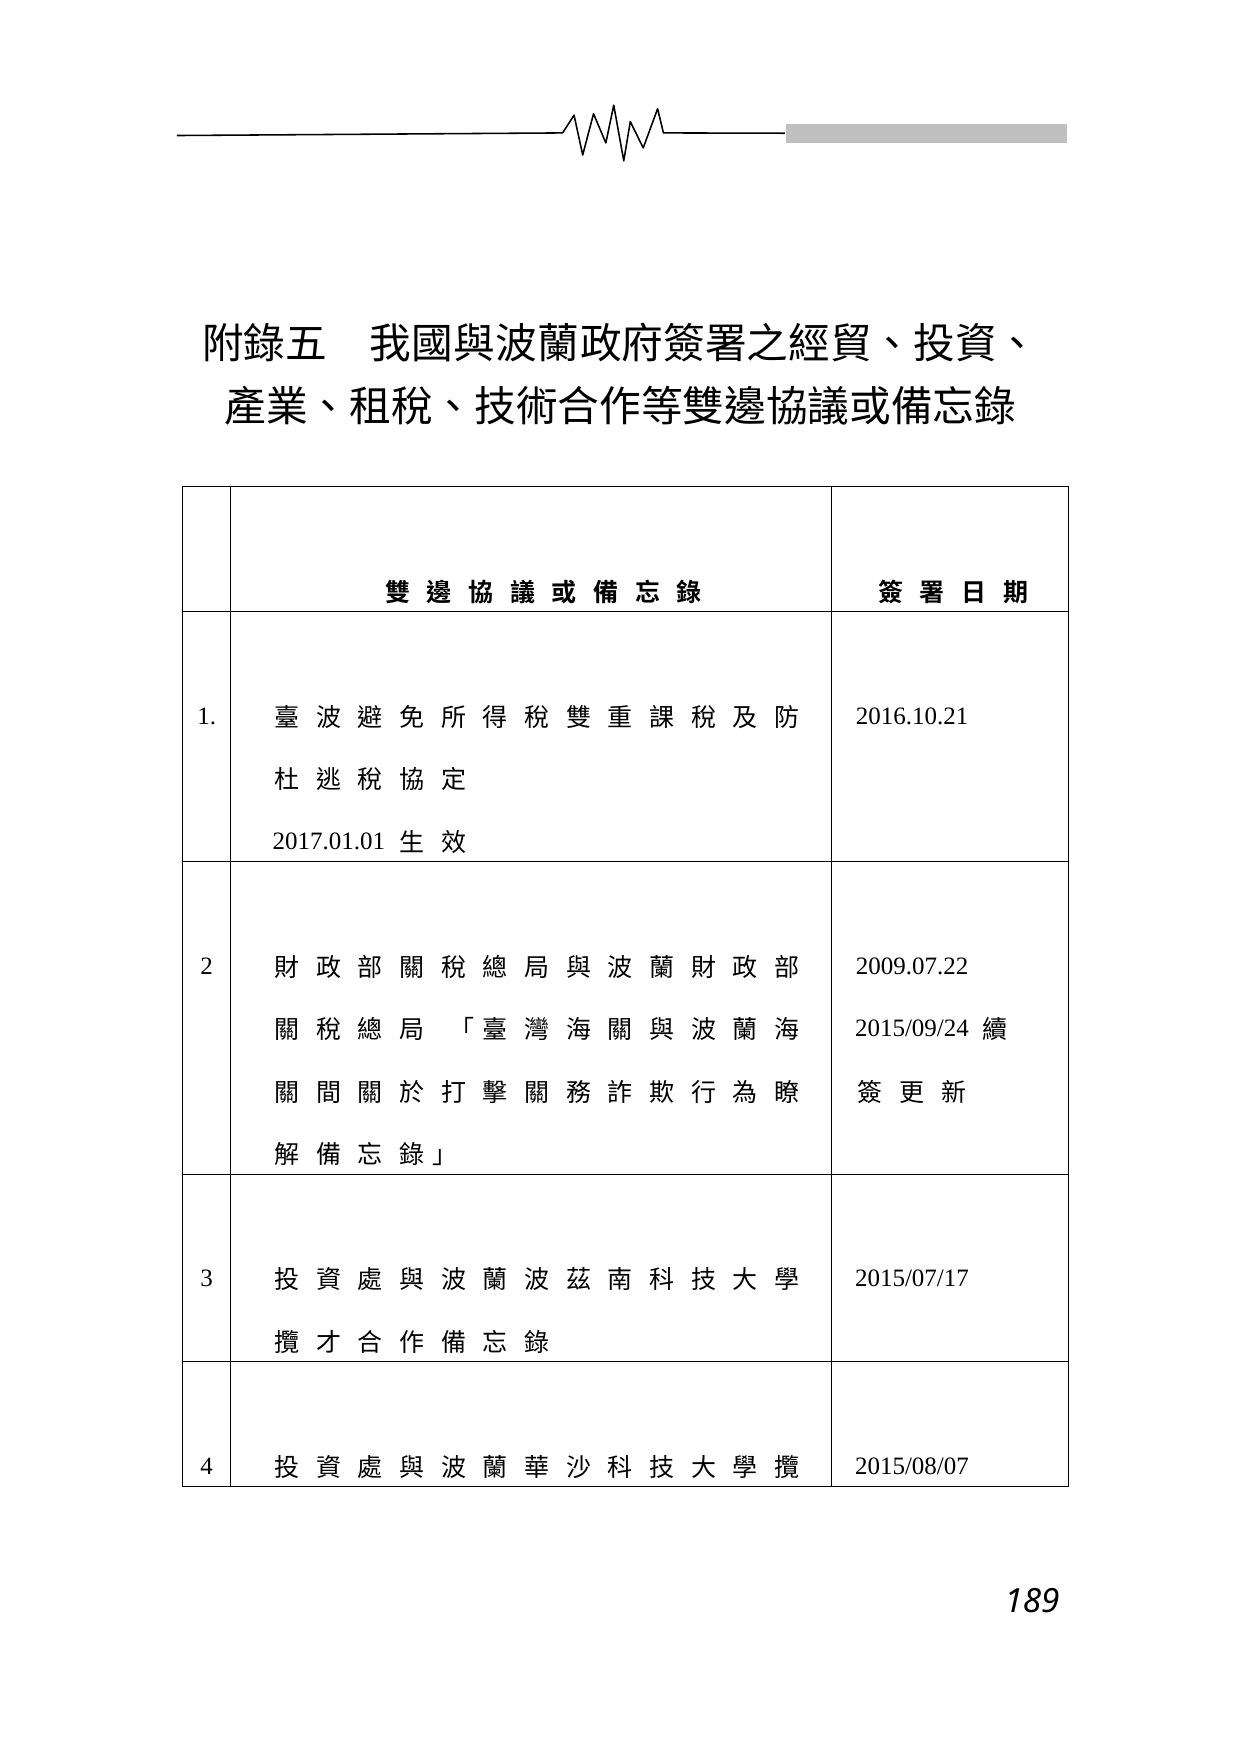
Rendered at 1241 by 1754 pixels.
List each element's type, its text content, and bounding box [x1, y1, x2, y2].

text 附錄五 我國與波蘭政府簽署之經貿、投資、產業、租稅、技術合作等雙邊協議或備忘錄 [183, 299, 1058, 424]
table_cell 2015/07/17 [832, 1175, 1068, 1361]
table_cell 2015/08/07 [832, 1362, 1068, 1486]
table_cell 財政部關稅總局與波蘭財政部關稅總局「臺灣海關與波蘭海關間關於打擊關務詐欺行為瞭解備忘錄」 [231, 862, 831, 1174]
table_cell 3 [183, 1175, 230, 1361]
table_cell 臺波避免所得稅雙重課稅及防杜逃稅協定 2017.01.01生效 [231, 612, 831, 861]
table_cell 2009.07.22 2015/09/24續簽更新 [832, 862, 1068, 1174]
table_header 雙邊協議或備忘錄 [231, 487, 831, 611]
table_cell 投資處與波蘭波茲南科技大學攬才合作備忘錄 [231, 1175, 831, 1361]
table_cell 投資處與波蘭華沙科技大學攬 [231, 1362, 831, 1486]
table_cell 2016.10.21 [832, 612, 1068, 861]
table_cell 2 [183, 862, 230, 1174]
table_header [183, 487, 230, 611]
table_cell 4 [183, 1362, 230, 1486]
table_header 簽署日期 [832, 487, 1068, 611]
table_cell 1. [183, 612, 230, 861]
